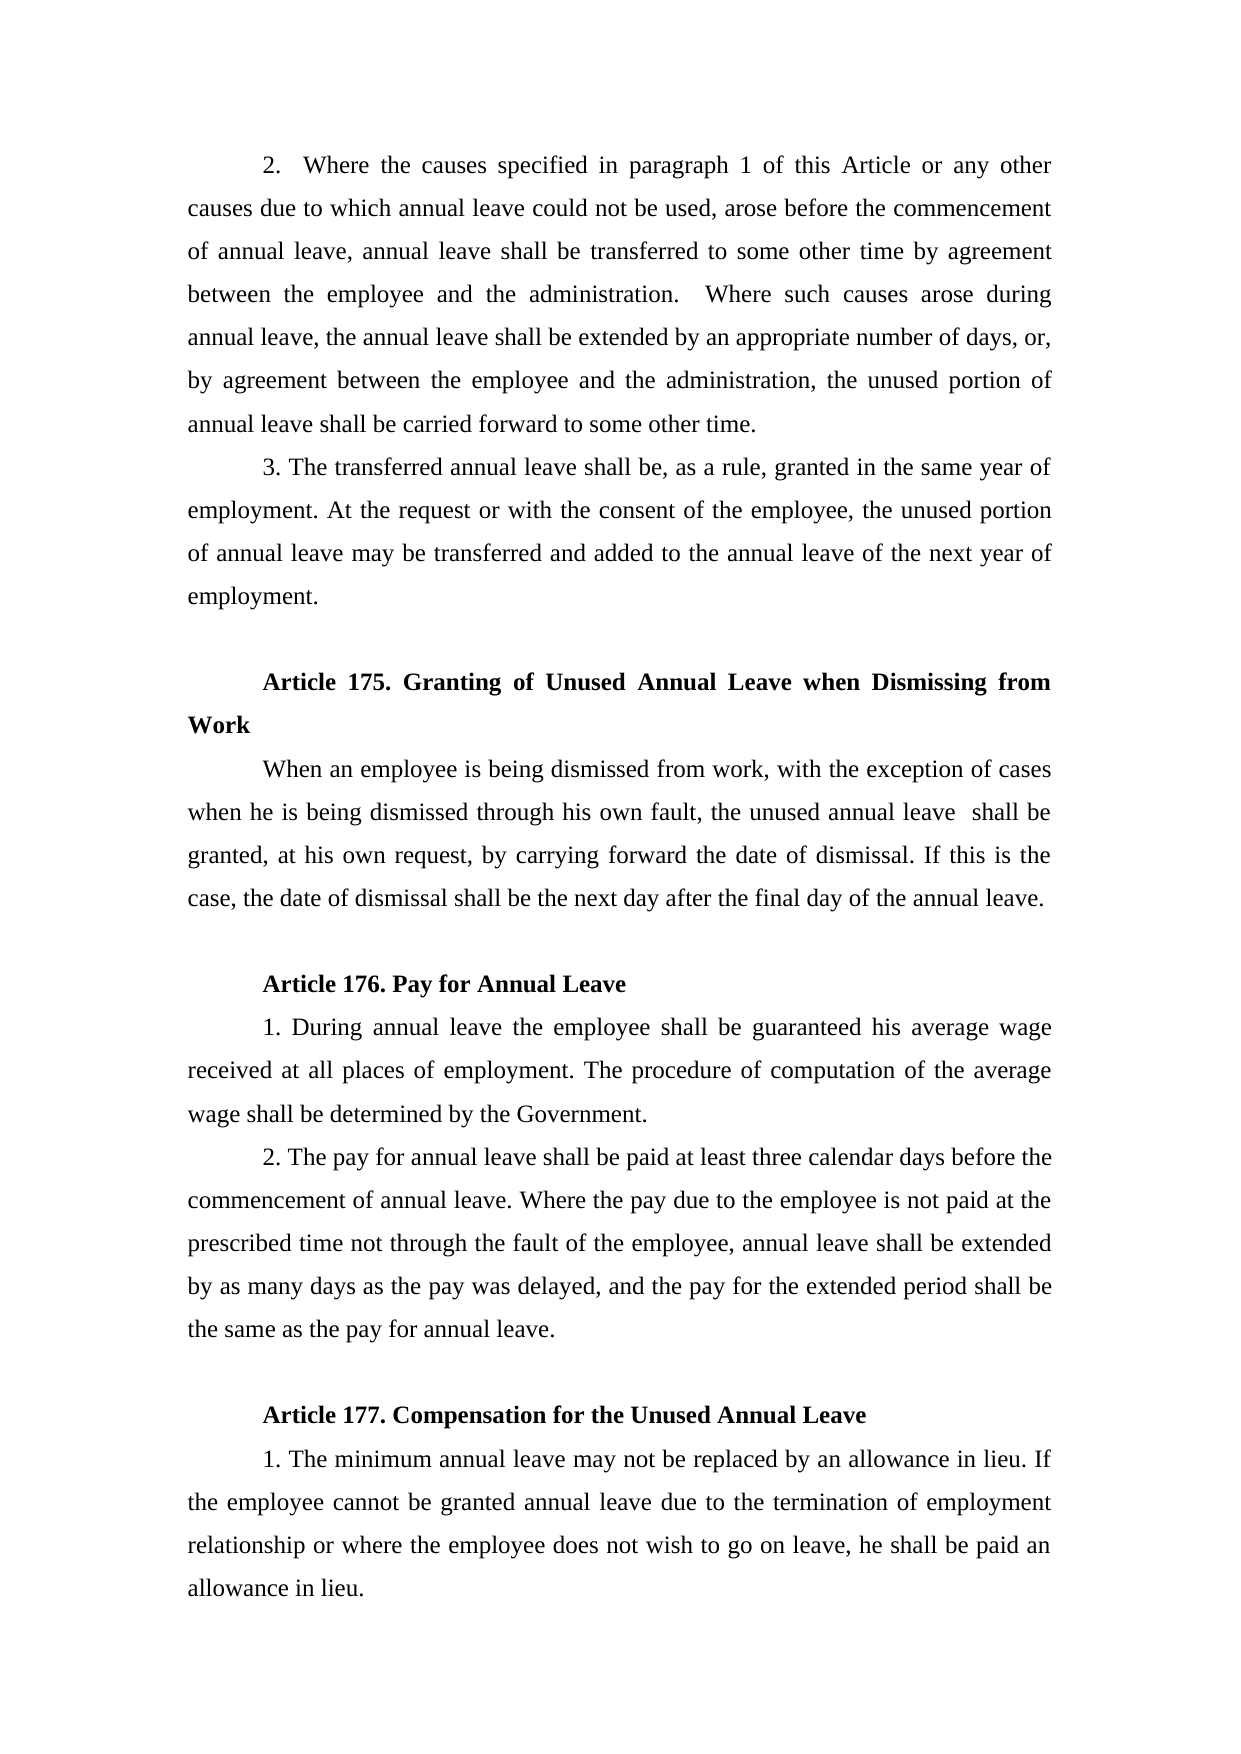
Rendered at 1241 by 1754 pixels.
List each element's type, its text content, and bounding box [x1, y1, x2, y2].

text Article 176. Pay for Annual Leave [187, 969, 1053, 998]
text 2. Where the causes specified in paragraph 1 of this Article or any other causes due to which annual leave could not be used, arose before the commencement of annual leave, annual leave shall be transferred to some other time by agreement between the employee and the administration. Where such causes arose during annual leave, the annual leave shall be extended by an appropriate number of days, or, by agreement between the employee and the administration, the unused portion of annual leave shall be carried forward to some other time. [187, 150, 1053, 437]
text 1. During annual leave the employee shall be guaranteed his average wage received at all places of employment. The procedure of computation of the average wage shall be determined by the Government. [187, 1012, 1053, 1127]
text 3. The transferred annual leave shall be, as a rule, granted in the same year of employment. At the request or with the consent of the employee, the unused portion of annual leave may be transferred and added to the annual leave of the next year of employment. [187, 452, 1053, 610]
text When an employee is being dismissed from work, with the exception of cases when he is being dismissed through his own fault, the unused annual leave shall be granted, at his own request, by carrying forward the date of dismissal. If this is the case, the date of dismissal shall be the next day after the final day of the annual leave. [187, 754, 1053, 912]
text 1. The minimum annual leave may not be replaced by an allowance in lieu. If the employee cannot be granted annual leave due to the termination of employment relationship or where the employee does not wish to go on leave, he shall be paid an allowance in lieu. [187, 1444, 1053, 1602]
text 2. The pay for annual leave shall be paid at least three calendar days before the commencement of annual leave. Where the pay due to the employee is not paid at the prescribed time not through the fault of the employee, annual leave shall be extended by as many days as the pay was delayed, and the pay for the extended period shall be the same as the pay for annual leave. [187, 1142, 1053, 1343]
text Article 175. Granting of Unused Annual Leave when Dismissing from Work [187, 667, 1053, 739]
text Article 177. Compensation for the Unused Annual Leave [187, 1401, 1053, 1429]
